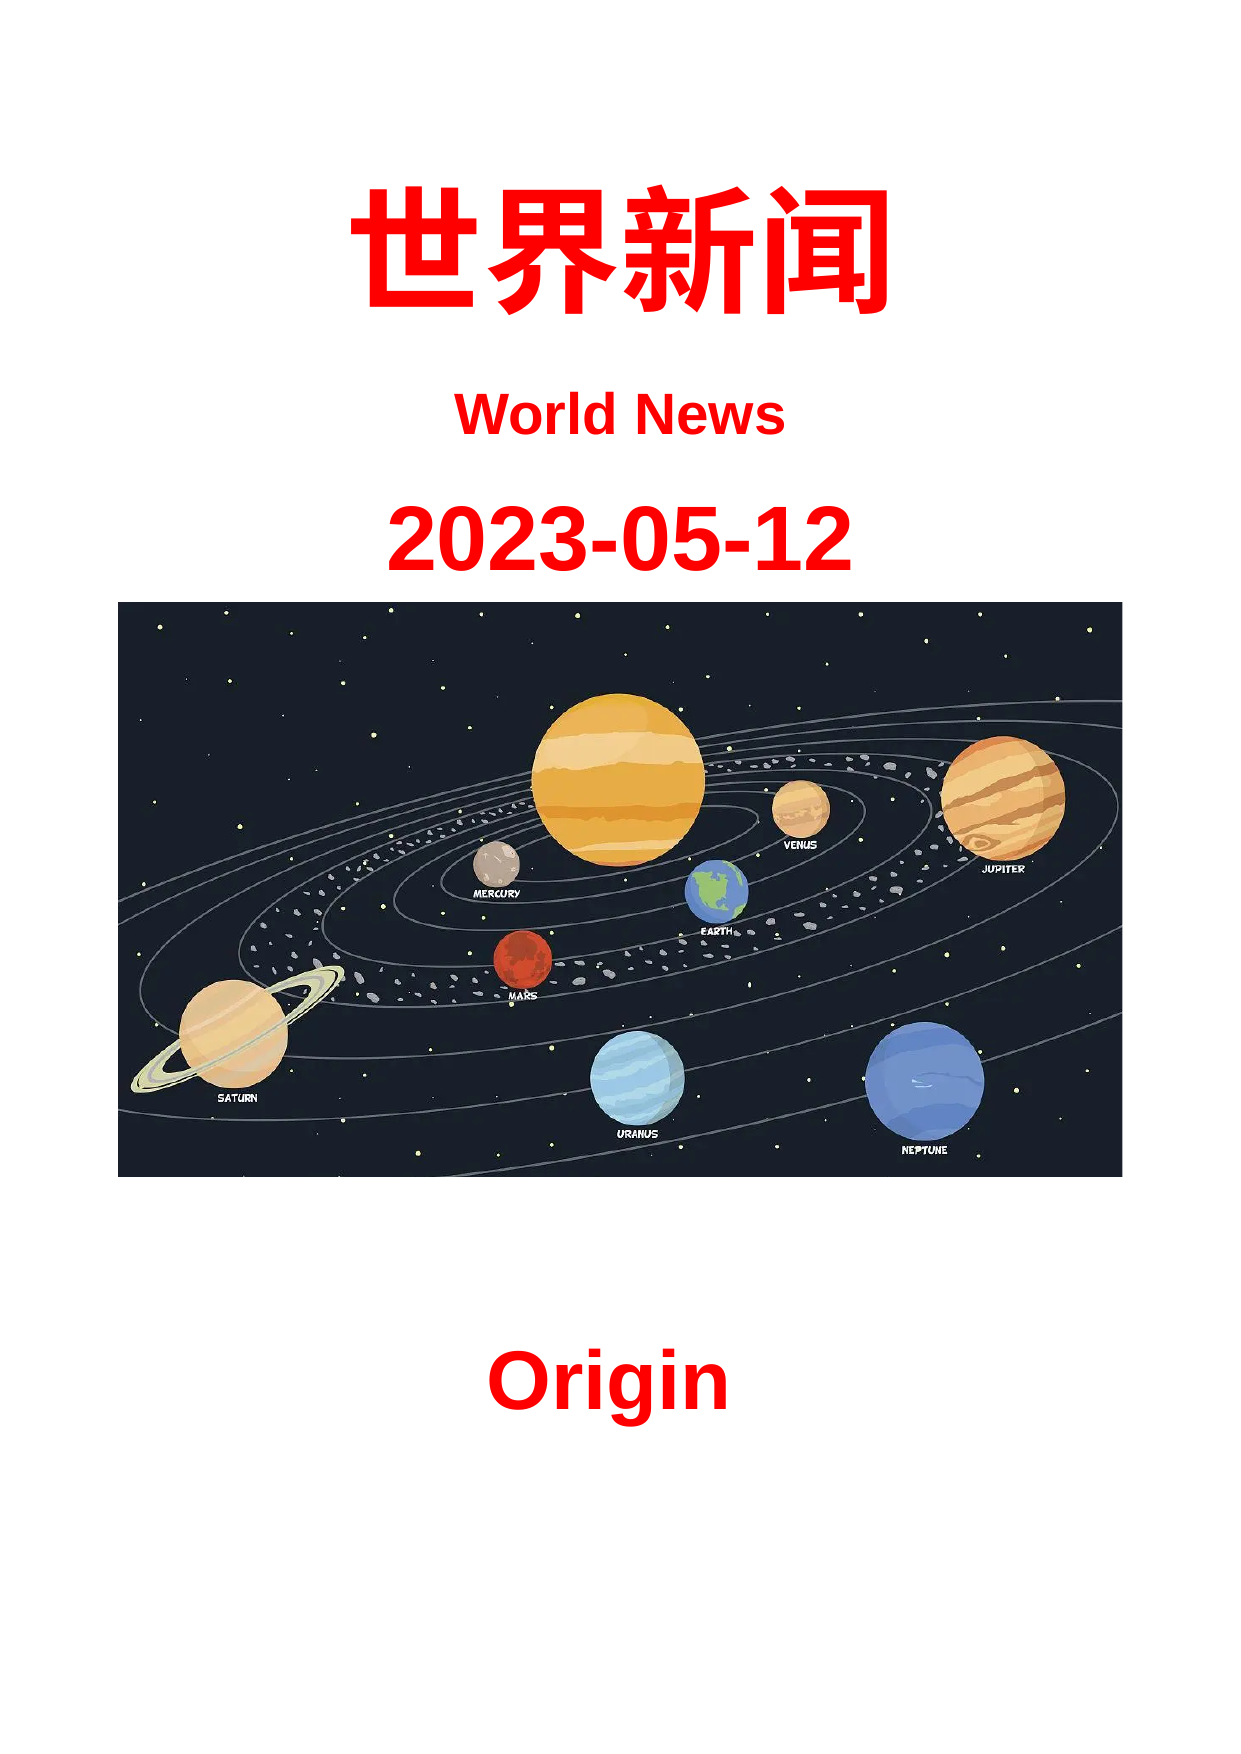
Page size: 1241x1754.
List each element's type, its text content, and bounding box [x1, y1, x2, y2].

subtitle 2023-05-12 [118, 484, 1122, 590]
subtitle World News [118, 380, 1122, 447]
subtitle Origin [118, 1331, 1122, 1427]
picture [118, 602, 1123, 1177]
subtitle 世界新闻 [118, 143, 1122, 342]
